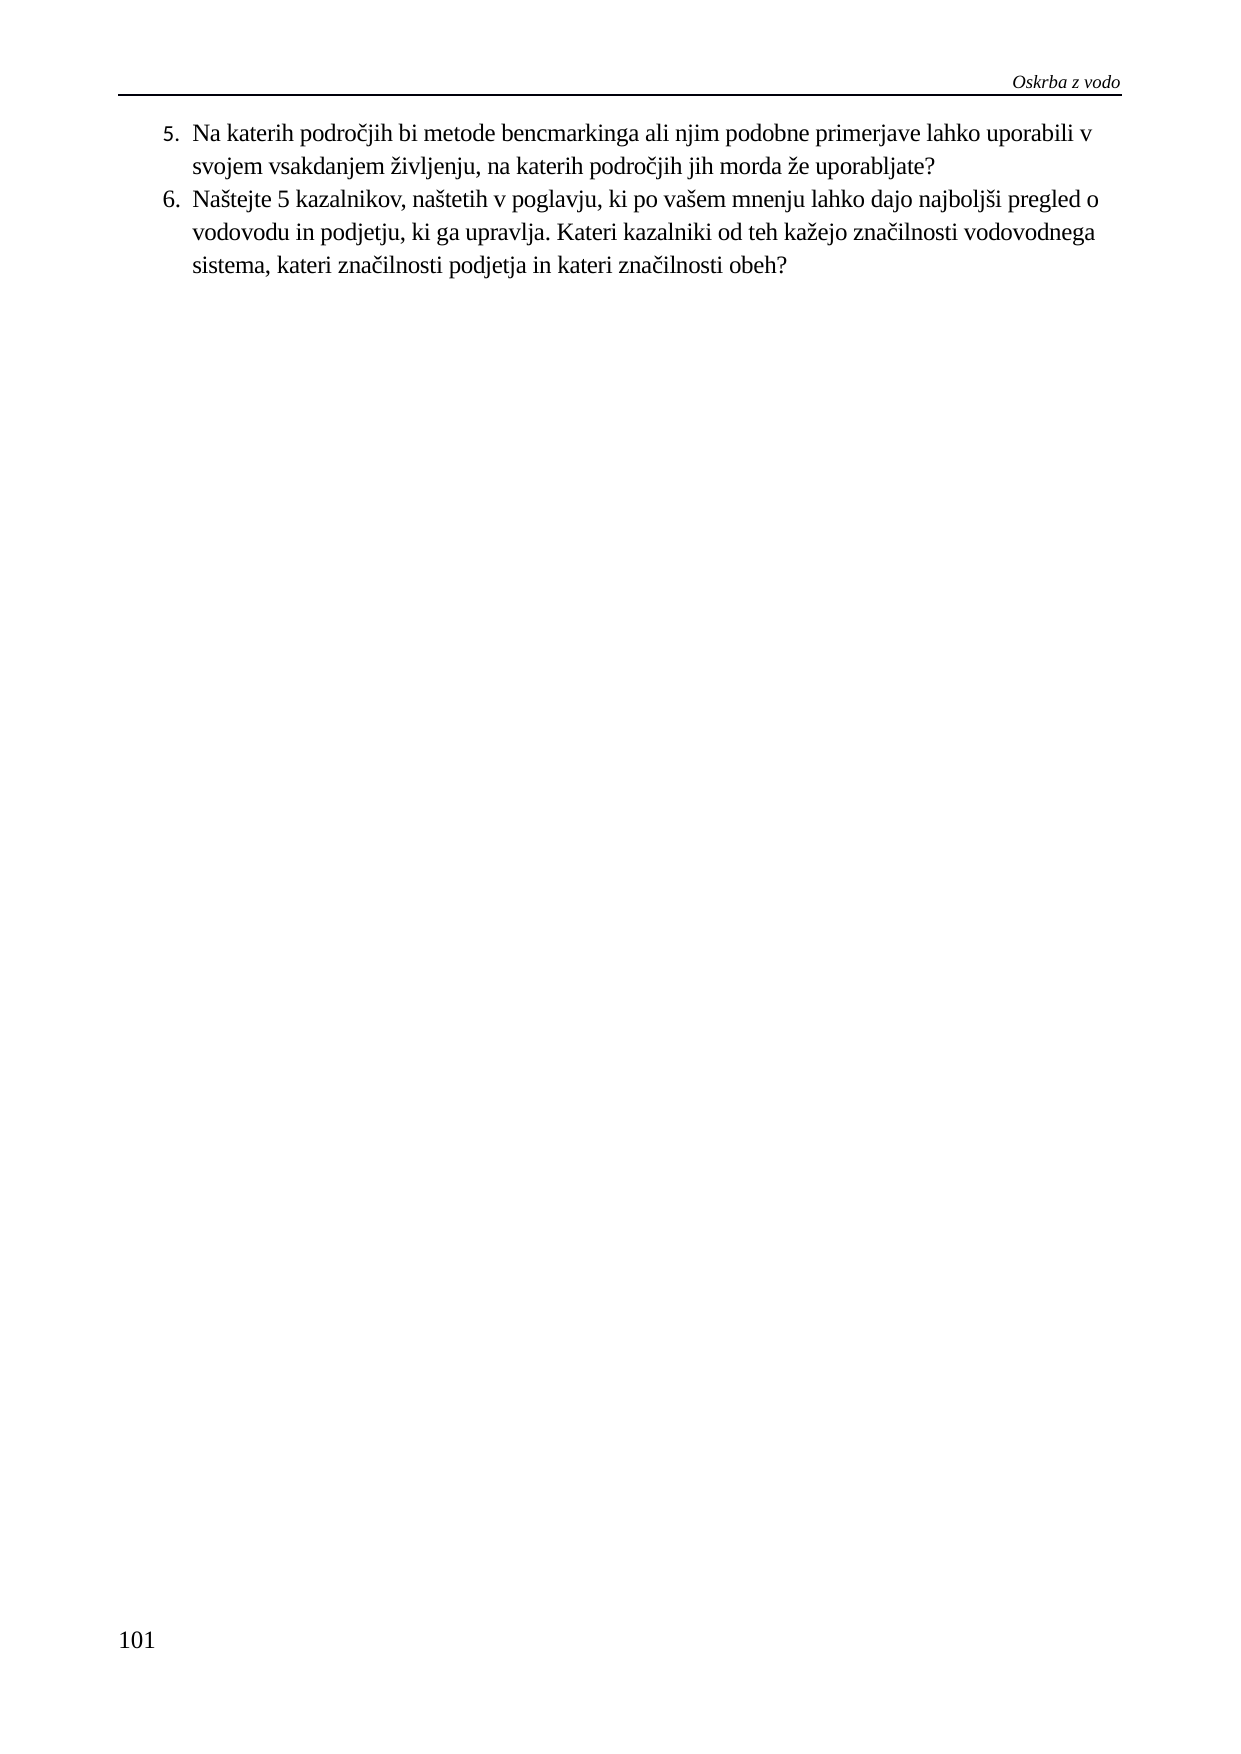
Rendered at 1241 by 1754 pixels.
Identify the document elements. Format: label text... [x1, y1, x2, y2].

list Naštejte 5 kazalnikov, naštetih v poglavju, ki po vašem mnenju lahko dajo najboljši pregled o vodovodu in podjetju, ki ga upravlja. Kateri kazalniki od teh kažejo značilnosti vodovodnega sistema, kateri značilnosti podjetja in kateri značilnosti obeh? [162, 184, 1122, 279]
list Na katerih področjih bi metode bencmarkinga ali njim podobne primerjave lahko uporabili v svojem vsakdanjem življenju, na katerih področjih jih morda že uporabljate? [162, 118, 1122, 180]
